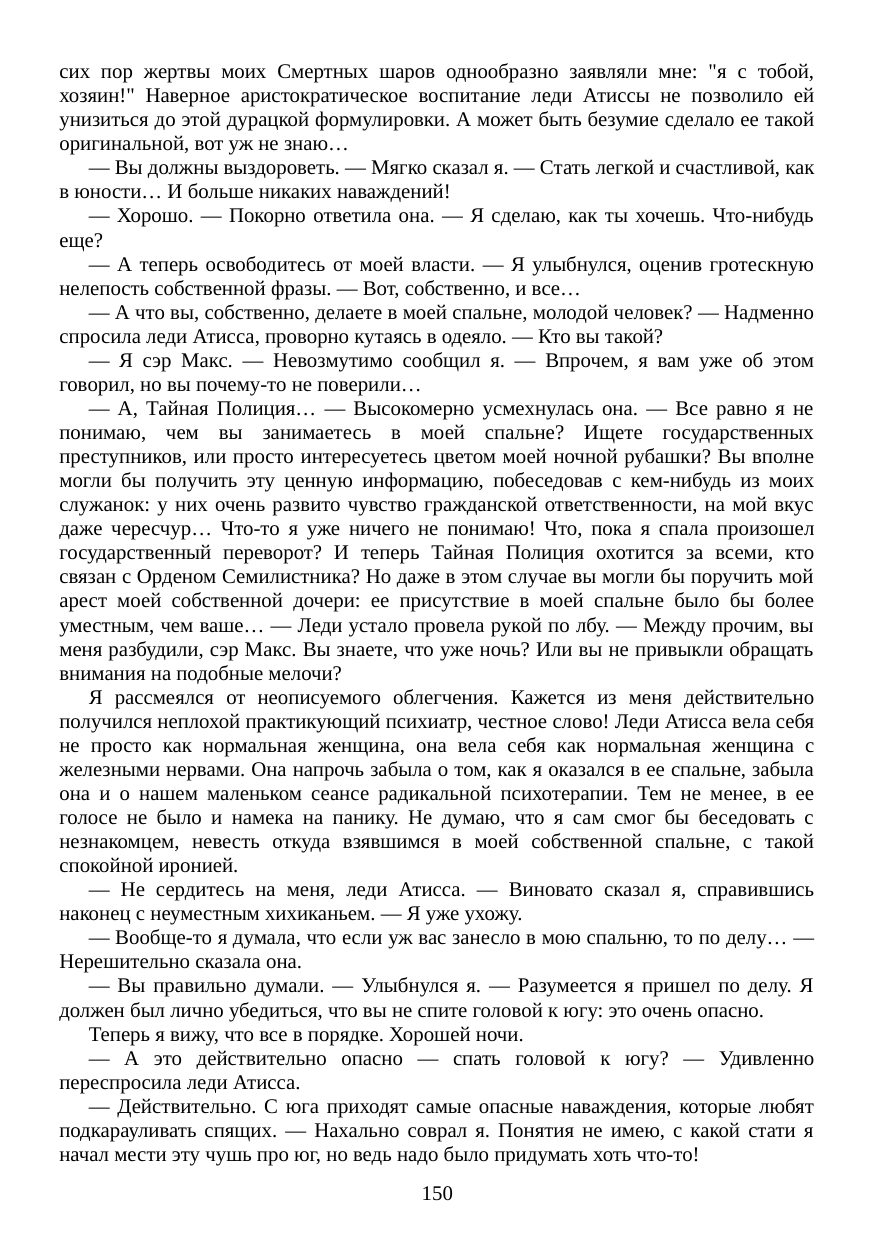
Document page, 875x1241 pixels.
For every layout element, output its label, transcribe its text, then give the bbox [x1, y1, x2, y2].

text — А что вы, собственно, делаете в моей спальне, молодой человек? — Надменно спросила леди Атисса, проворно кутаясь в одеяло. — Кто вы такой? [59, 300, 815, 348]
text Я рассмеялся от неописуемого облегчения. Кажется из меня действительно получился неплохой практикующий психиатр, честное слово! Леди Атисса вела себя не просто как нормальная женщина, она вела себя как нормальная женщина с железными нервами. Она напрочь забыла о том, как я оказался в ее спальне, забыла она и о нашем маленьком сеансе радикальной психотерапии. Тем не менее, в ее голосе не было и намека на панику. Не думаю, что я сам смог бы беседовать с незнакомцем, невесть откуда взявшимся в моей собственной спальне, с такой спокойной иронией. [59, 685, 815, 877]
text — А это действительно опасно — спать головой к югу? — Удивленно переспросила леди Атисса. [59, 1046, 815, 1094]
text — Вы должны выздороветь. — Мягко сказал я. — Стать легкой и счастливой, как в юности… И больше никаких наваждений! [59, 155, 815, 203]
text — Хорошо. — Покорно ответила она. — Я сделаю, как ты хочешь. Что-нибудь еще? [59, 203, 815, 252]
text — Не сердитесь на меня, леди Атисса. — Виновато сказал я, справившись наконец с неуместным хихиканьем. — Я уже ухожу. [59, 877, 815, 925]
text — Я сэр Макс. — Невозмутимо сообщил я. — Впрочем, я вам уже об этом говорил, но вы почему-то не поверили… [59, 348, 815, 396]
text — А теперь освободитесь от моей власти. — Я улыбнулся, оценив гротескную нелепость собственной фразы. — Вот, собственно, и все… [59, 252, 815, 300]
text Теперь я вижу, что все в порядке. Хорошей ночи. [59, 1022, 815, 1046]
text — Вы правильно думали. — Улыбнулся я. — Разумеется я пришел по делу. Я должен был лично убедиться, что вы не спите головой к югу: это очень опасно. [59, 973, 815, 1022]
text сих пор жертвы моих Смертных шаров однообразно заявляли мне: "я с тобой, хозяин!" Наверное аристократическое воспитание леди Атиссы не позволило ей унизиться до этой дурацкой формулировки. А может быть безумие сделало ее такой оригинальной, вот уж не знаю… [59, 59, 815, 155]
text — Действительно. С юга приходят самые опасные наваждения, которые любят подкарауливать спящих. — Нахально соврал я. Понятия не имею, с какой стати я начал мести эту чушь про юг, но ведь надо было придумать хоть что-то! [59, 1094, 815, 1166]
text — А, Тайная Полиция… — Высокомерно усмехнулась она. — Все равно я не понимаю, чем вы занимаетесь в моей спальне? Ищете государственных преступников, или просто интересуетесь цветом моей ночной рубашки? Вы вполне могли бы получить эту ценную информацию, побеседовав с кем-нибудь из моих служанок: у них очень развито чувство гражданской ответственности, на мой вкус даже чересчур… Что-то я уже ничего не понимаю! Что, пока я спала произошел государственный переворот? И теперь Тайная Полиция охотится за всеми, кто связан с Орденом Семилистника? Но даже в этом случае вы могли бы поручить мой арест моей собственной дочери: ее присутствие в моей спальне было бы более уместным, чем ваше… — Леди устало провела рукой по лбу. — Между прочим, вы меня разбудили, сэр Макс. Вы знаете, что уже ночь? Или вы не привыкли обращать внимания на подобные мелочи? [59, 396, 815, 685]
text — Вообще-то я думала, что если уж вас занесло в мою спальню, то по делу… — Нерешительно сказала она. [59, 925, 815, 973]
